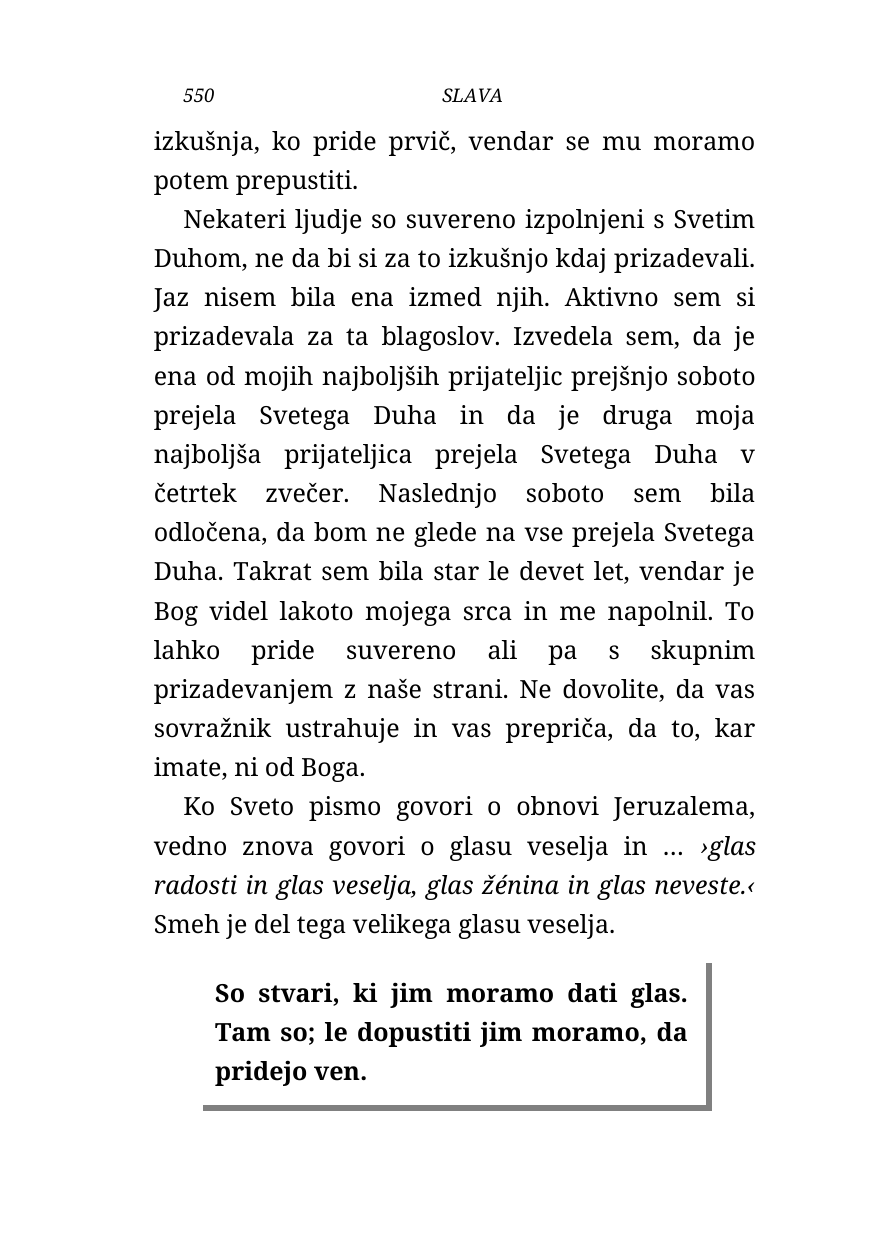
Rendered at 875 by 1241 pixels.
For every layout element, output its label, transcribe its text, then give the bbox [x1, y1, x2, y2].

text So stvari, ki jim moramo dati glas. Tam so; le dopustiti jim moramo, da pridejo ven. [197, 957, 706, 1105]
text Nekateri ljudje so suvereno izpolnjeni s Svetim Duhom, ne da bi si za to izkušnjo kdaj prizadevali. Jaz nisem bila ena izmed njih. Aktivno sem si prizadevala za ta blagoslov. Izvedela sem, da je ena od mojih najboljših prijateljic prejšnjo soboto prejela Svetega Duha in da je druga moja najboljša prijateljica prejela Svetega Duha v četrtek zvečer. Naslednjo soboto sem bila odločena, da bom ne glede na vse prejela Svetega Duha. Takrat sem bila star le devet let, vendar je Bog videl lakoto mojega srca in me napolnil. To lahko pride suvereno ali pa s skupnim prizadevanjem z naše strani. Ne dovolite, da vas sovražnik ustrahuje in vas prepriča, da to, kar imate, ni od Boga. [153, 202, 756, 784]
text Ko Sveto pismo govori o obnovi Jeruzalema, vedno znova govori o glasu veselja in … ›glas radosti in glas veselja, glas žénina in glas neveste.‹ Smeh je del tega velikega glasu veselja. [153, 789, 756, 941]
text izkušnja, ko pride prvič, vendar se mu moramo potem prepustiti. [153, 123, 756, 196]
